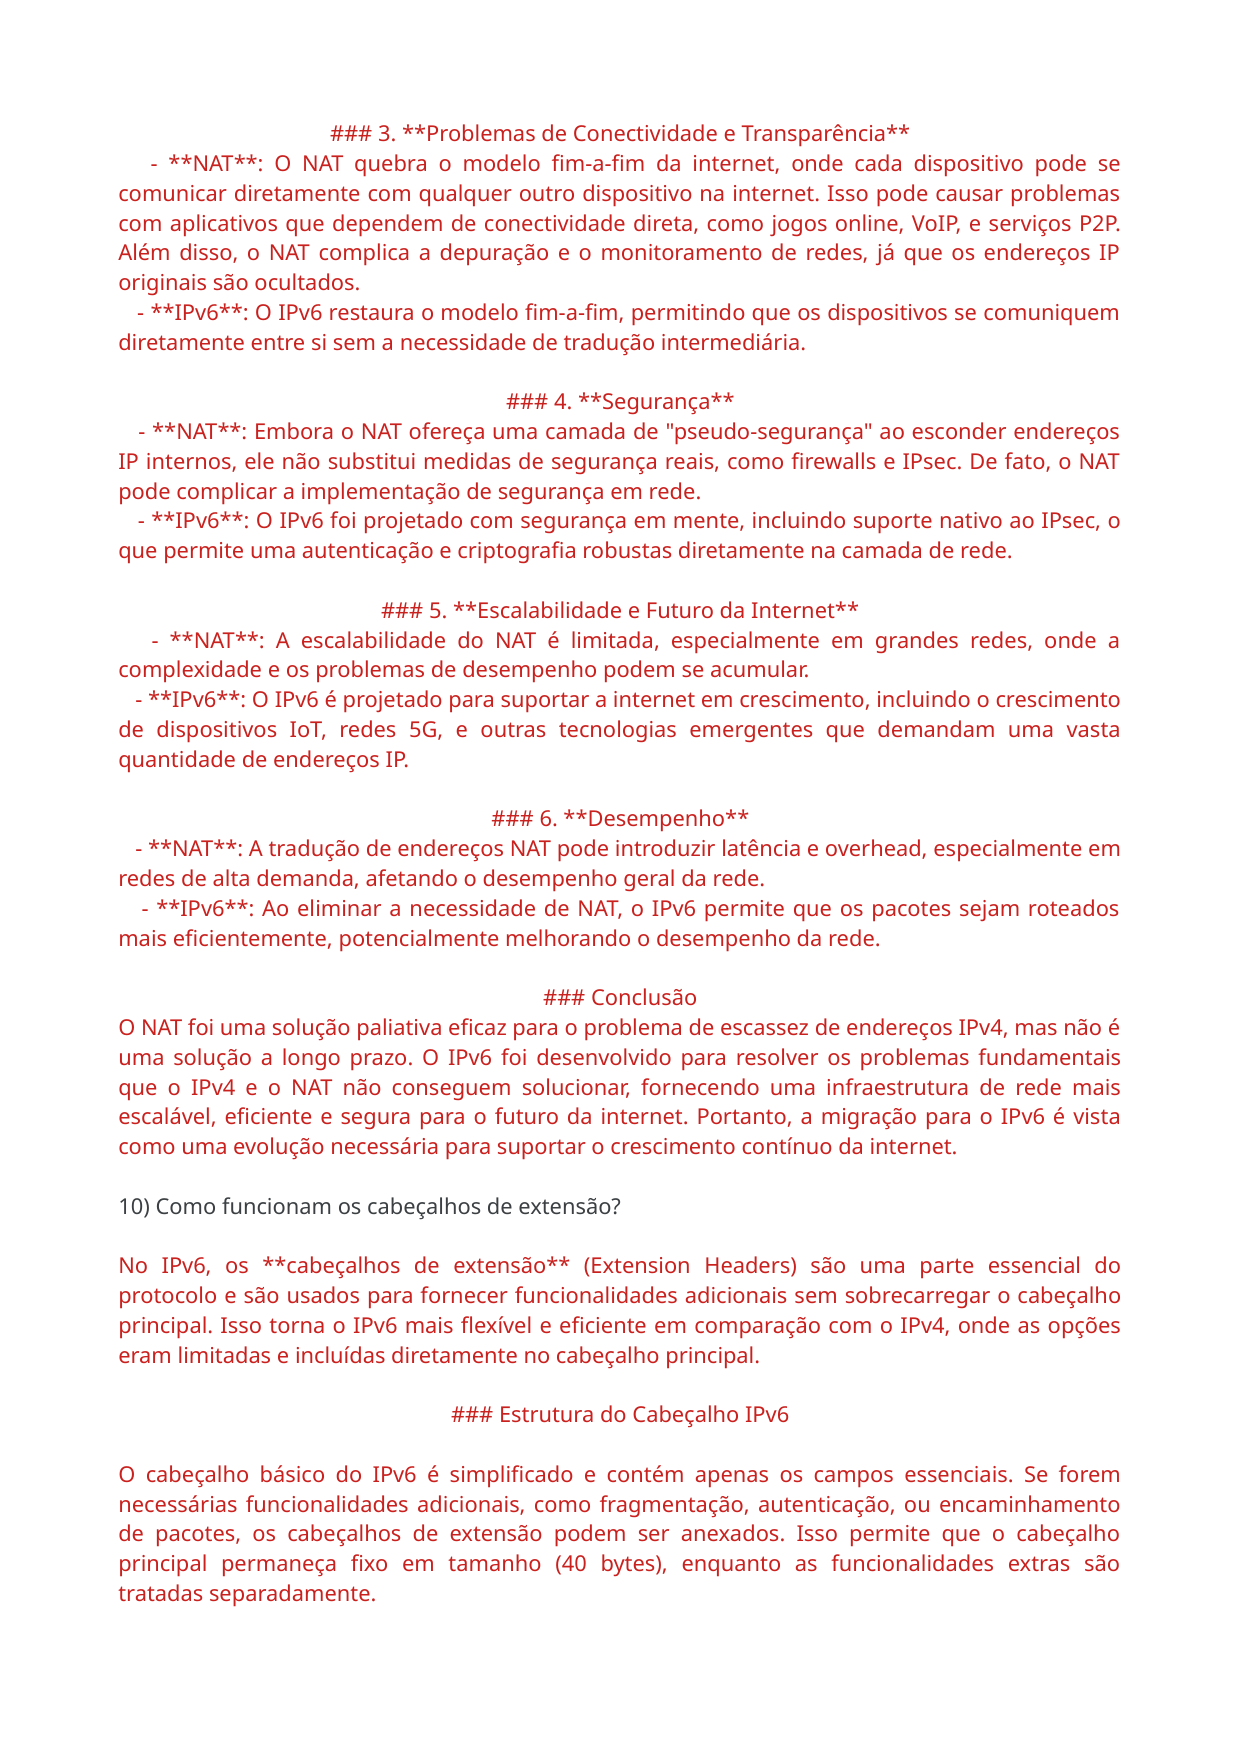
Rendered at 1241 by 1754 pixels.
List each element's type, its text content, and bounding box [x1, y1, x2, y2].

text ### Estrutura do Cabeçalho IPv6 [118, 1399, 1122, 1429]
text - **IPv6**: O IPv6 foi projetado com segurança em mente, incluindo suporte nativo ao IPsec, o que permite uma autenticação e criptografia robustas diretamente na camada de rede. [118, 505, 1122, 565]
text 10) Como funcionam os cabeçalhos de extensão? [118, 1191, 1122, 1220]
text No IPv6, os **cabeçalhos de extensão** (Extension Headers) são uma parte essencial do protocolo e são usados para fornecer funcionalidades adicionais sem sobrecarregar o cabeçalho principal. Isso torna o IPv6 mais flexível e eficiente em comparação com o IPv4, onde as opções eram limitadas e incluídas diretamente no cabeçalho principal. [118, 1250, 1122, 1369]
text ### 6. **Desempenho** [118, 803, 1122, 833]
text ### 4. **Segurança** [118, 386, 1122, 416]
text - **NAT**: A escalabilidade do NAT é limitada, especialmente em grandes redes, onde a complexidade e os problemas de desempenho podem se acumular. [118, 624, 1122, 684]
text - **NAT**: A tradução de endereços NAT pode introduzir latência e overhead, especialmente em redes de alta demanda, afetando o desempenho geral da rede. [118, 833, 1122, 893]
text ### 5. **Escalabilidade e Futuro da Internet** [118, 595, 1122, 624]
text - **IPv6**: O IPv6 é projetado para suportar a internet em crescimento, incluindo o crescimento de dispositivos IoT, redes 5G, e outras tecnologias emergentes que demandam uma vasta quantidade de endereços IP. [118, 684, 1122, 773]
text O NAT foi uma solução paliativa eficaz para o problema de escassez de endereços IPv4, mas não é uma solução a longo prazo. O IPv6 foi desenvolvido para resolver os problemas fundamentais que o IPv4 e o NAT não conseguem solucionar, fornecendo uma infraestrutura de rede mais escalável, eficiente e segura para o futuro da internet. Portanto, a migração para o IPv6 é vista como uma evolução necessária para suportar o crescimento contínuo da internet. [118, 1012, 1122, 1161]
text O cabeçalho básico do IPv6 é simplificado e contém apenas os campos essenciais. Se forem necessárias funcionalidades adicionais, como fragmentação, autenticação, ou encaminhamento de pacotes, os cabeçalhos de extensão podem ser anexados. Isso permite que o cabeçalho principal permaneça fixo em tamanho (40 bytes), enquanto as funcionalidades extras são tratadas separadamente. [118, 1459, 1122, 1608]
text ### 3. **Problemas de Conectividade e Transparência** [118, 118, 1122, 148]
text - **NAT**: O NAT quebra o modelo fim-a-fim da internet, onde cada dispositivo pode se comunicar diretamente com qualquer outro dispositivo na internet. Isso pode causar problemas com aplicativos que dependem de conectividade direta, como jogos online, VoIP, e serviços P2P. Além disso, o NAT complica a depuração e o monitoramento de redes, já que os endereços IP originais são ocultados. [118, 148, 1122, 297]
text ### Conclusão [118, 982, 1122, 1012]
text - **IPv6**: Ao eliminar a necessidade de NAT, o IPv6 permite que os pacotes sejam roteados mais eficientemente, potencialmente melhorando o desempenho da rede. [118, 893, 1122, 952]
text - **IPv6**: O IPv6 restaura o modelo fim-a-fim, permitindo que os dispositivos se comuniquem diretamente entre si sem a necessidade de tradução intermediária. [118, 297, 1122, 356]
text - **NAT**: Embora o NAT ofereça uma camada de "pseudo-segurança" ao esconder endereços IP internos, ele não substitui medidas de segurança reais, como firewalls e IPsec. De fato, o NAT pode complicar a implementação de segurança em rede. [118, 416, 1122, 505]
